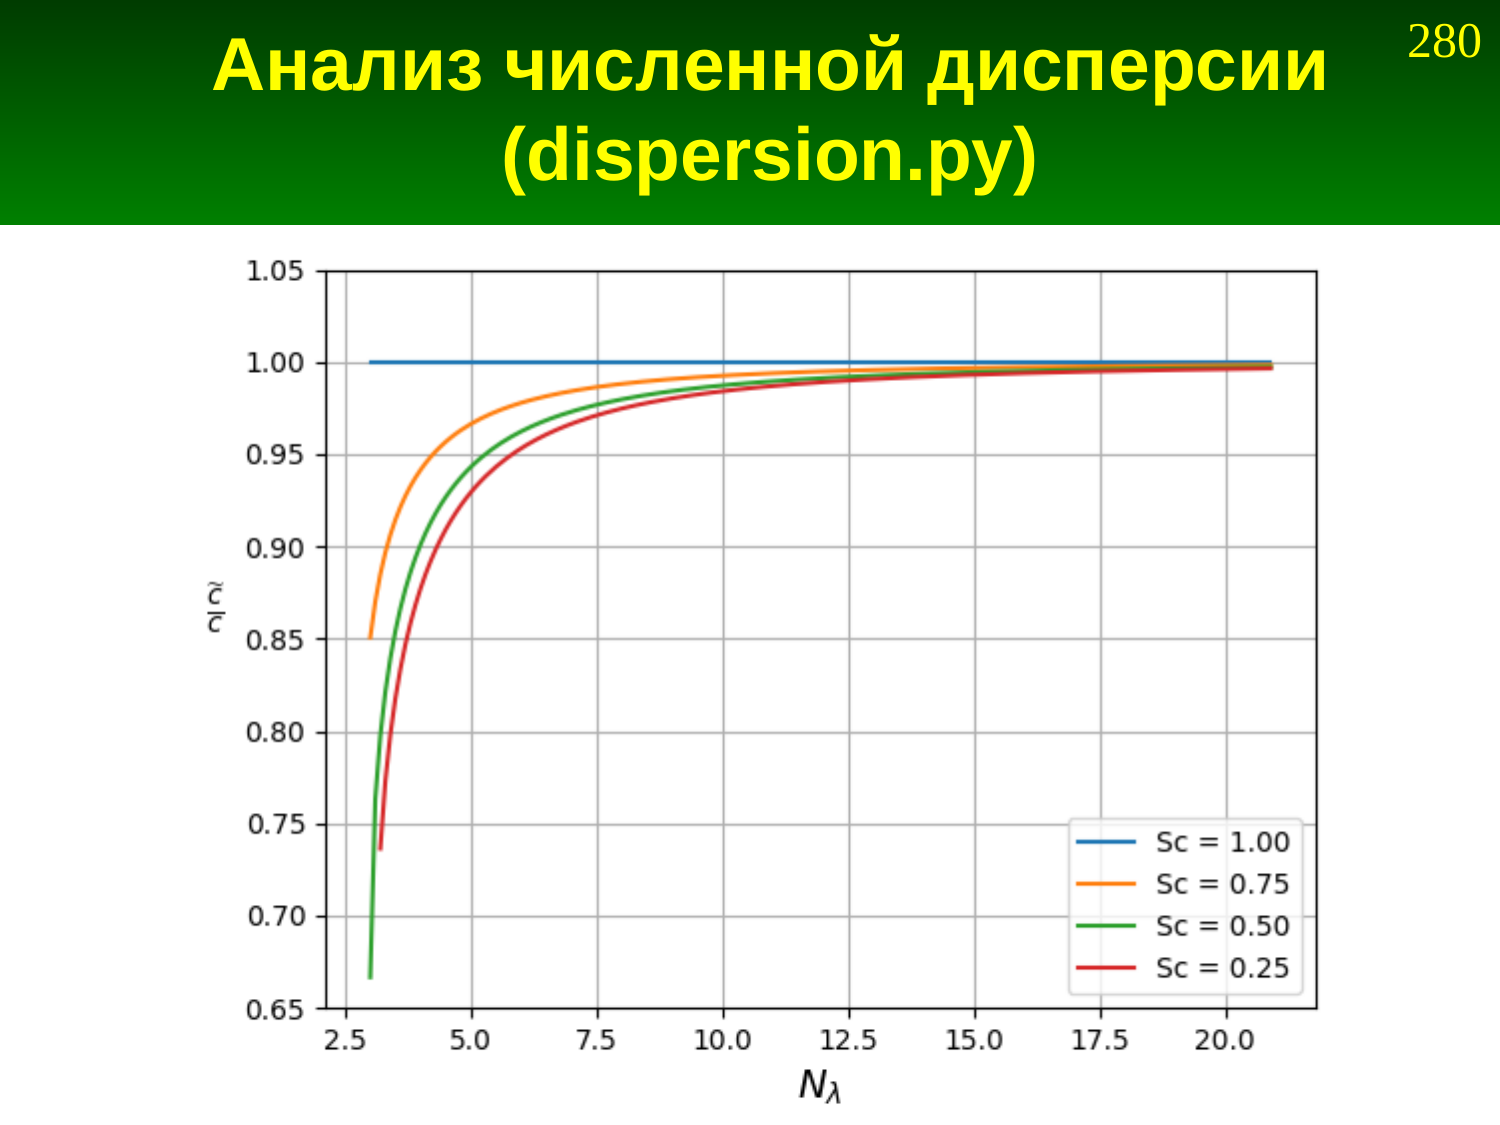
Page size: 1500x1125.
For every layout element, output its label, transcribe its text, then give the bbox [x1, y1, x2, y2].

title Анализ численной дисперсии (dispersion.py) [100, 7, 1441, 204]
picture [166, 242, 1334, 1114]
